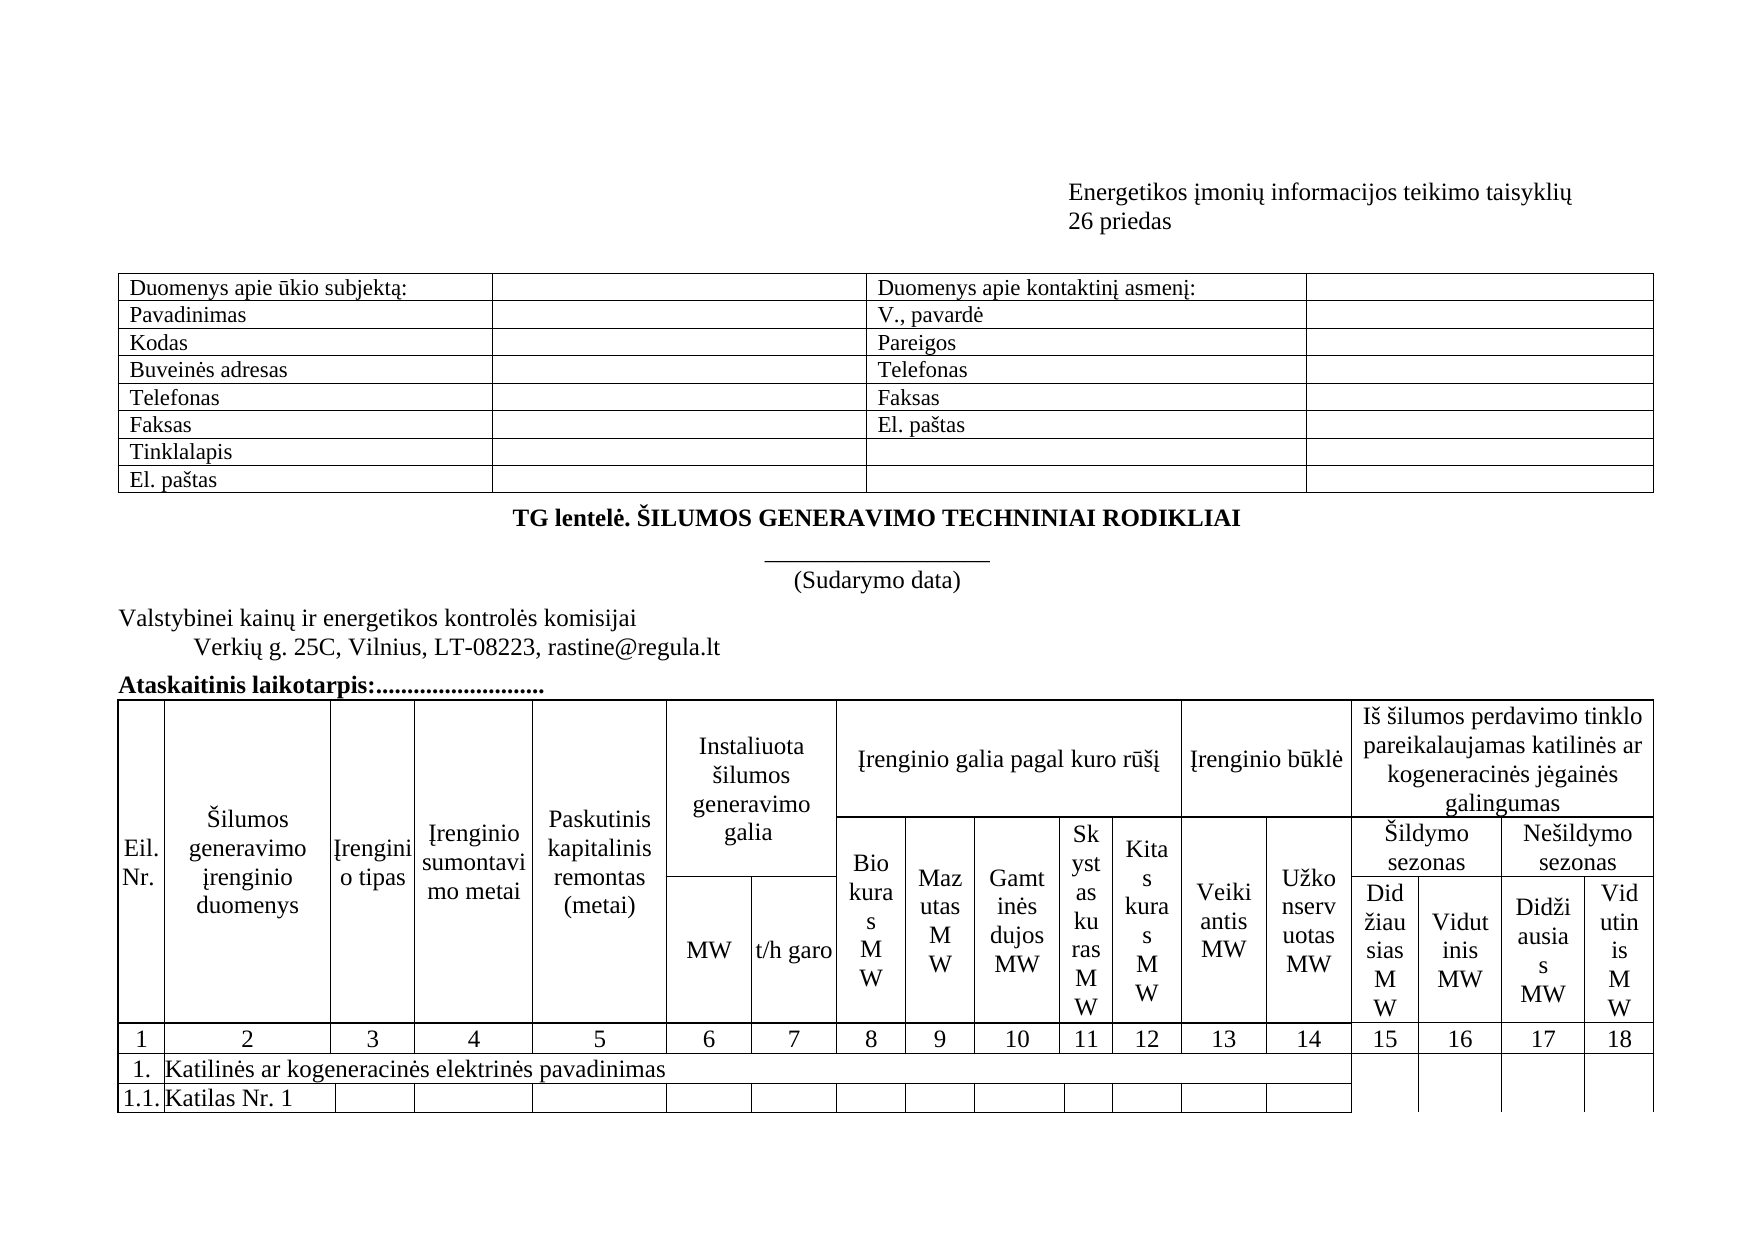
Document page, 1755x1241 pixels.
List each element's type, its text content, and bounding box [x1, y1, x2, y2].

table_cell 8 [837, 1024, 905, 1053]
table_header [1307, 274, 1653, 300]
table_header Įrenginio būklė [1182, 701, 1351, 816]
table_cell 1.1. [119, 1084, 164, 1112]
table_cell Skystas kuras MW [1060, 818, 1112, 1022]
table_cell [1419, 1083, 1501, 1112]
table_cell Didžiausias MW [1352, 877, 1418, 1022]
text TG lentelė. ŠILUMOS GENERAVIMO TECHNINIAI RODIKLIAI [118, 503, 1636, 532]
table_cell [1585, 1083, 1653, 1112]
table_cell Telefonas [867, 356, 1306, 383]
table_cell t/h garo [752, 877, 836, 1022]
table_cell Kitas kuras MW [1113, 818, 1181, 1022]
table_cell Didžiausias MW [1502, 877, 1584, 1022]
table_cell Šildymo sezonas [1352, 818, 1501, 876]
text Verkių g. 25C, Vilnius, LT-08223, rastine@regula.lt [193, 632, 1636, 661]
table_cell Tinklalapis [119, 439, 492, 465]
table_cell Veikiantis MW [1182, 818, 1266, 1022]
table_cell El. paštas [119, 466, 492, 492]
table_cell [752, 1084, 836, 1112]
text 26 priedas [1068, 206, 1636, 235]
table_cell Faksas [119, 411, 492, 437]
table_cell Mazutas MW [906, 818, 974, 1022]
table_cell [1307, 384, 1653, 410]
table_cell [867, 439, 1306, 465]
table_header Įrenginio sumontavimo metai [415, 701, 532, 1022]
table_cell 4 [415, 1024, 532, 1053]
table_cell Pavadinimas [119, 301, 492, 328]
table_cell [336, 1084, 414, 1112]
table_cell [1267, 1084, 1351, 1112]
table_cell MW [667, 877, 751, 1022]
table_cell Užkonservuotas MW [1267, 818, 1351, 1022]
table_header Iš šilumos perdavimo tinklo pareikalaujamas katilinės ar kogeneracinės jėgainės galingumas [1352, 701, 1653, 816]
table_cell 2 [165, 1024, 330, 1053]
table_cell [1307, 329, 1653, 355]
table_cell 17 [1502, 1023, 1584, 1053]
table_cell Gamtinės dujos MW [975, 818, 1059, 1022]
table_cell 18 [1585, 1023, 1653, 1053]
table_cell [667, 1084, 751, 1112]
text Valstybinei kainų ir energetikos kontrolės komisijai [118, 603, 1636, 632]
table_header Įrenginio tipas [331, 701, 414, 1022]
table_header Duomenys apie ūkio subjektą: [119, 274, 492, 300]
table_cell [1307, 466, 1653, 492]
table_cell [1352, 1083, 1418, 1112]
table_cell [493, 356, 866, 383]
table_cell [493, 411, 866, 437]
table_cell [1585, 1054, 1653, 1082]
table_cell Kodas [119, 329, 492, 355]
table_cell [1307, 439, 1653, 465]
table_header Paskutinis kapitalinis remontas (metai) [533, 701, 666, 1022]
table_header [493, 274, 866, 300]
table_cell Katilas Nr. 1 [165, 1084, 335, 1112]
table_cell [1065, 1084, 1112, 1112]
table_cell Telefonas [119, 384, 492, 410]
table_cell 7 [752, 1024, 836, 1053]
table_cell V., pavardė [867, 301, 1306, 328]
table_cell 15 [1352, 1023, 1418, 1053]
table_cell [906, 1084, 974, 1112]
table_header Įrenginio galia pagal kuro rūšį [837, 701, 1181, 816]
table_cell [1307, 356, 1653, 383]
table_cell [1502, 1083, 1584, 1112]
table_cell Pareigos [867, 329, 1306, 355]
text (Sudarymo data) [118, 565, 1636, 594]
text Energetikos įmonių informacijos teikimo taisyklių [1068, 177, 1636, 206]
table_cell [1419, 1054, 1501, 1082]
table_header Instaliuota šilumos generavimo galia [667, 701, 836, 876]
table_cell [493, 439, 866, 465]
table_header Šilumos generavimo įrenginio duomenys [165, 701, 330, 1022]
table_cell Vidutinis MW [1419, 877, 1501, 1022]
table_cell [533, 1084, 666, 1112]
table_cell [493, 329, 866, 355]
table_cell 10 [975, 1024, 1059, 1053]
table_cell 11 [1060, 1024, 1112, 1053]
table_cell [1113, 1084, 1181, 1112]
table_cell 3 [331, 1024, 414, 1053]
table_cell [493, 466, 866, 492]
table_cell Nešildymo sezonas [1502, 818, 1653, 876]
table_cell 1 [119, 1024, 164, 1053]
table_cell Biokuras MW [837, 818, 905, 1022]
table_cell 6 [667, 1024, 751, 1053]
table_cell 13 [1182, 1024, 1266, 1053]
text __________________ [118, 536, 1636, 565]
table_cell 5 [533, 1024, 666, 1053]
table_cell [1182, 1084, 1266, 1112]
table_cell Katilinės ar kogeneracinės elektrinės pavadinimas [165, 1054, 1351, 1082]
table_cell 9 [906, 1024, 974, 1053]
table_cell [975, 1084, 1064, 1112]
table_cell [493, 384, 866, 410]
table_cell [1307, 301, 1653, 328]
table_cell 14 [1267, 1024, 1351, 1053]
table_cell [1502, 1054, 1584, 1082]
text Ataskaitinis laikotarpis:........................... [118, 671, 1636, 699]
table_cell 16 [1419, 1023, 1501, 1053]
table_cell 12 [1113, 1024, 1181, 1053]
table_cell [867, 466, 1306, 492]
table_cell 1. [119, 1054, 164, 1082]
table_cell El. paštas [867, 411, 1306, 437]
table_cell [493, 301, 866, 328]
table_header Duomenys apie kontaktinį asmenį: [867, 274, 1306, 300]
table_cell Buveinės adresas [119, 356, 492, 383]
table_cell [837, 1084, 905, 1112]
table_cell [415, 1084, 532, 1112]
table_cell Vidutinis MW [1585, 877, 1653, 1022]
table_header Eil. Nr. [119, 701, 164, 1022]
table_cell Faksas [867, 384, 1306, 410]
table_cell [1352, 1054, 1418, 1082]
table_cell [1307, 411, 1653, 437]
